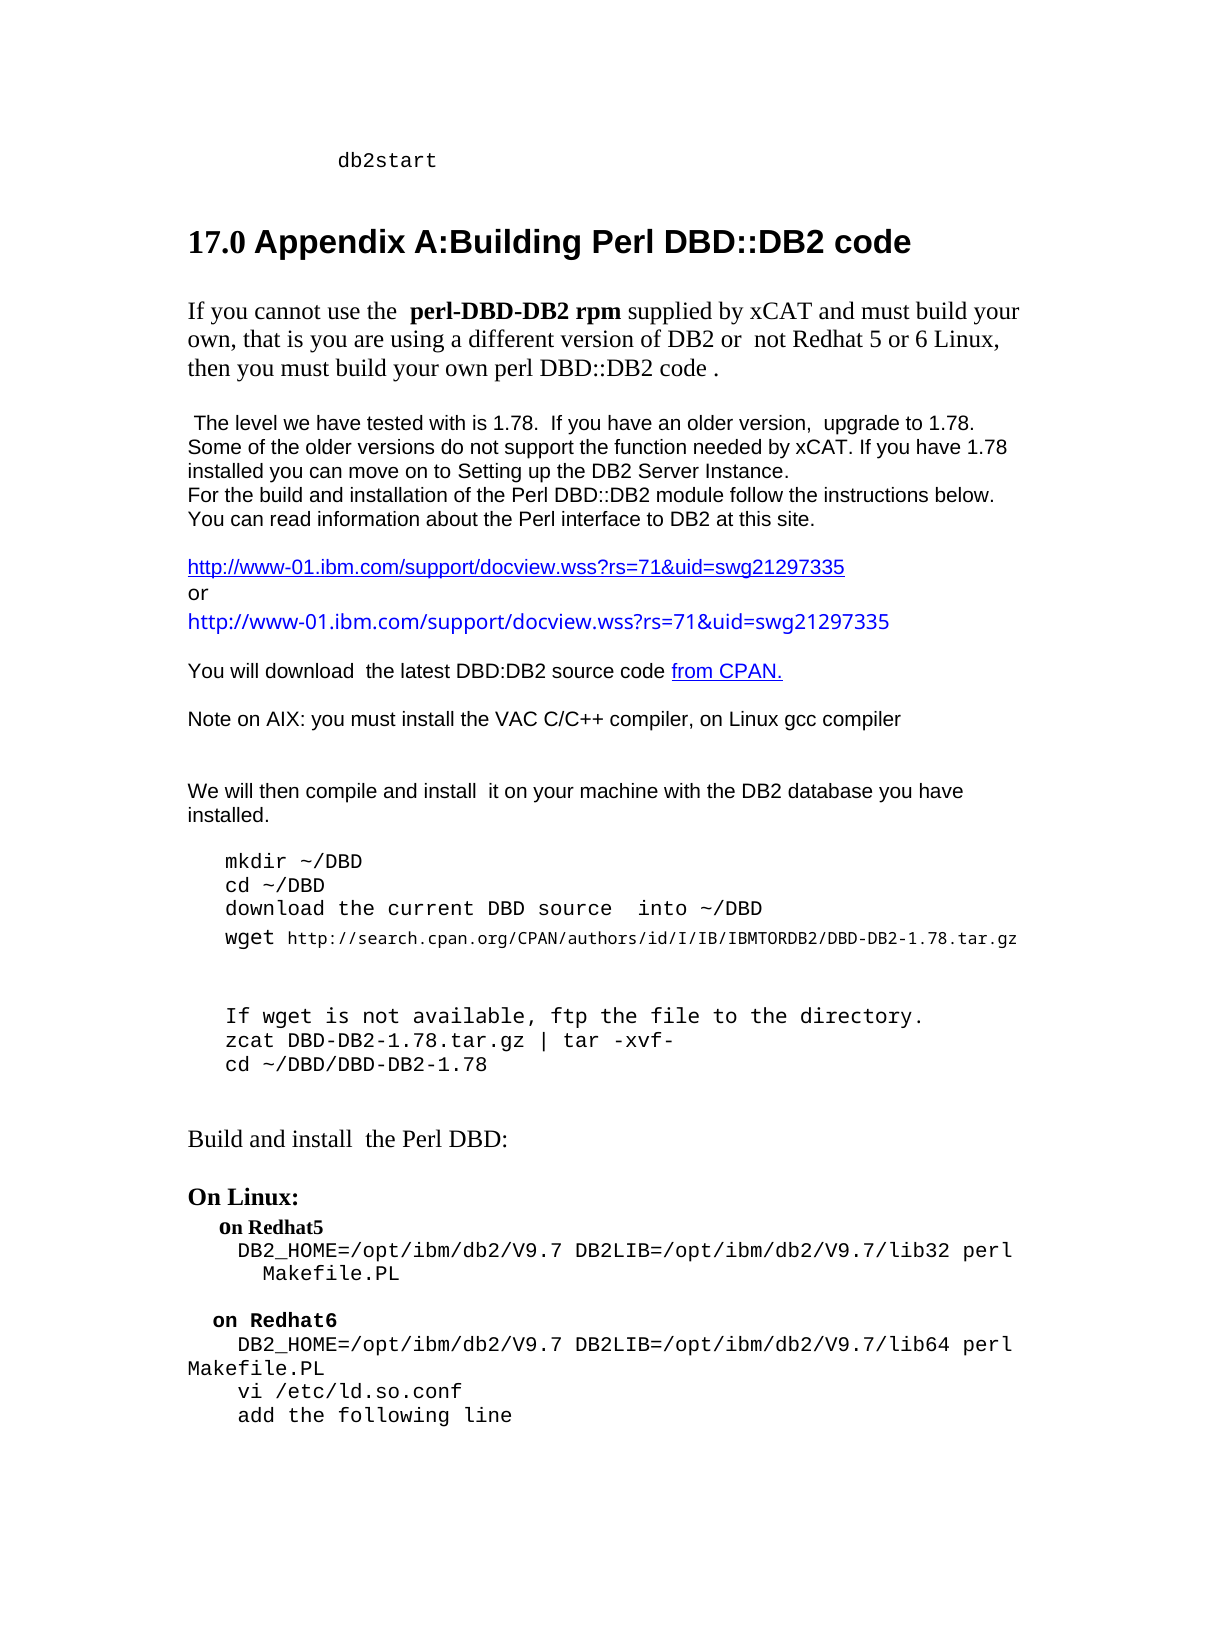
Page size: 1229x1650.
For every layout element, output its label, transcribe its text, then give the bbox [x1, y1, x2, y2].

subtitle Appendix A:Building Perl DBD::DB2 code [187, 222, 1041, 261]
text If you cannot use the perl-DBD-DB2 rpm supplied by xCAT and must build your own, that is you are using a different version of DB2 or not Redhat 5 or 6 Linux, then you must build your own perl DBD::DB2 code . [187, 296, 1041, 382]
text We will then compile and install it on your machine with the DB2 database you have installed. [187, 779, 1041, 827]
text DB2_HOME=/opt/ibm/db2/V9.7 DB2LIB=/opt/ibm/db2/V9.7/lib64 perl Makefile.PL [187, 1334, 1041, 1381]
text add the following line [187, 1405, 1041, 1429]
text If wget is not available, ftp the file to the directory. [187, 1002, 1041, 1030]
text For the build and installation of the Perl DBD::DB2 module follow the instructions below. You can read information about the Perl interface to DB2 at this site. [187, 483, 1041, 531]
text vi /etc/ld.so.conf [187, 1381, 1041, 1405]
text You will download the latest DBD:DB2 source code from CPAN. [187, 659, 1041, 683]
text download the current DBD source into ~/DBD [225, 898, 1041, 922]
text on Redhat6 [187, 1311, 1041, 1334]
text on Redhat5 [187, 1211, 1041, 1239]
text Note on AIX: you must install the VAC C/C++ compiler, on Linux gcc compiler [187, 707, 1041, 731]
text Build and install the Perl DBD: [187, 1124, 1041, 1153]
text On Linux: [187, 1182, 1041, 1211]
text http://www-01.ibm.com/support/docview.wss?rs=71&uid=swg21297335 [187, 554, 1041, 578]
text DB2_HOME=/opt/ibm/db2/V9.7 DB2LIB=/opt/ibm/db2/V9.7/lib32 perl Makefile.PL [225, 1239, 1041, 1287]
text cd ~/DBD/DBD-DB2-1.78 [225, 1054, 1041, 1077]
text or [187, 578, 1041, 607]
text http://www-01.ibm.com/support/docview.wss?rs=71&uid=swg21297335 [187, 607, 1041, 635]
text wget http://search.cpan.org/CPAN/authors/id/I/IB/IBMTORDB2/DBD-DB2-1.78.tar.gz [187, 922, 1041, 950]
text mkdir ~/DBD [225, 851, 1041, 875]
text db2start [300, 150, 1041, 174]
text cd ~/DBD [225, 875, 1041, 898]
text zcat DBD-DB2-1.78.tar.gz | tar -xvf- [225, 1030, 1041, 1054]
text The level we have tested with is 1.78. If you have an older version, upgrade to 1.78. Some of the older versions do not support the function needed by xCAT. If you have 1.78 installed you can move on to Setting up the DB2 Server Instance. [187, 411, 1041, 483]
